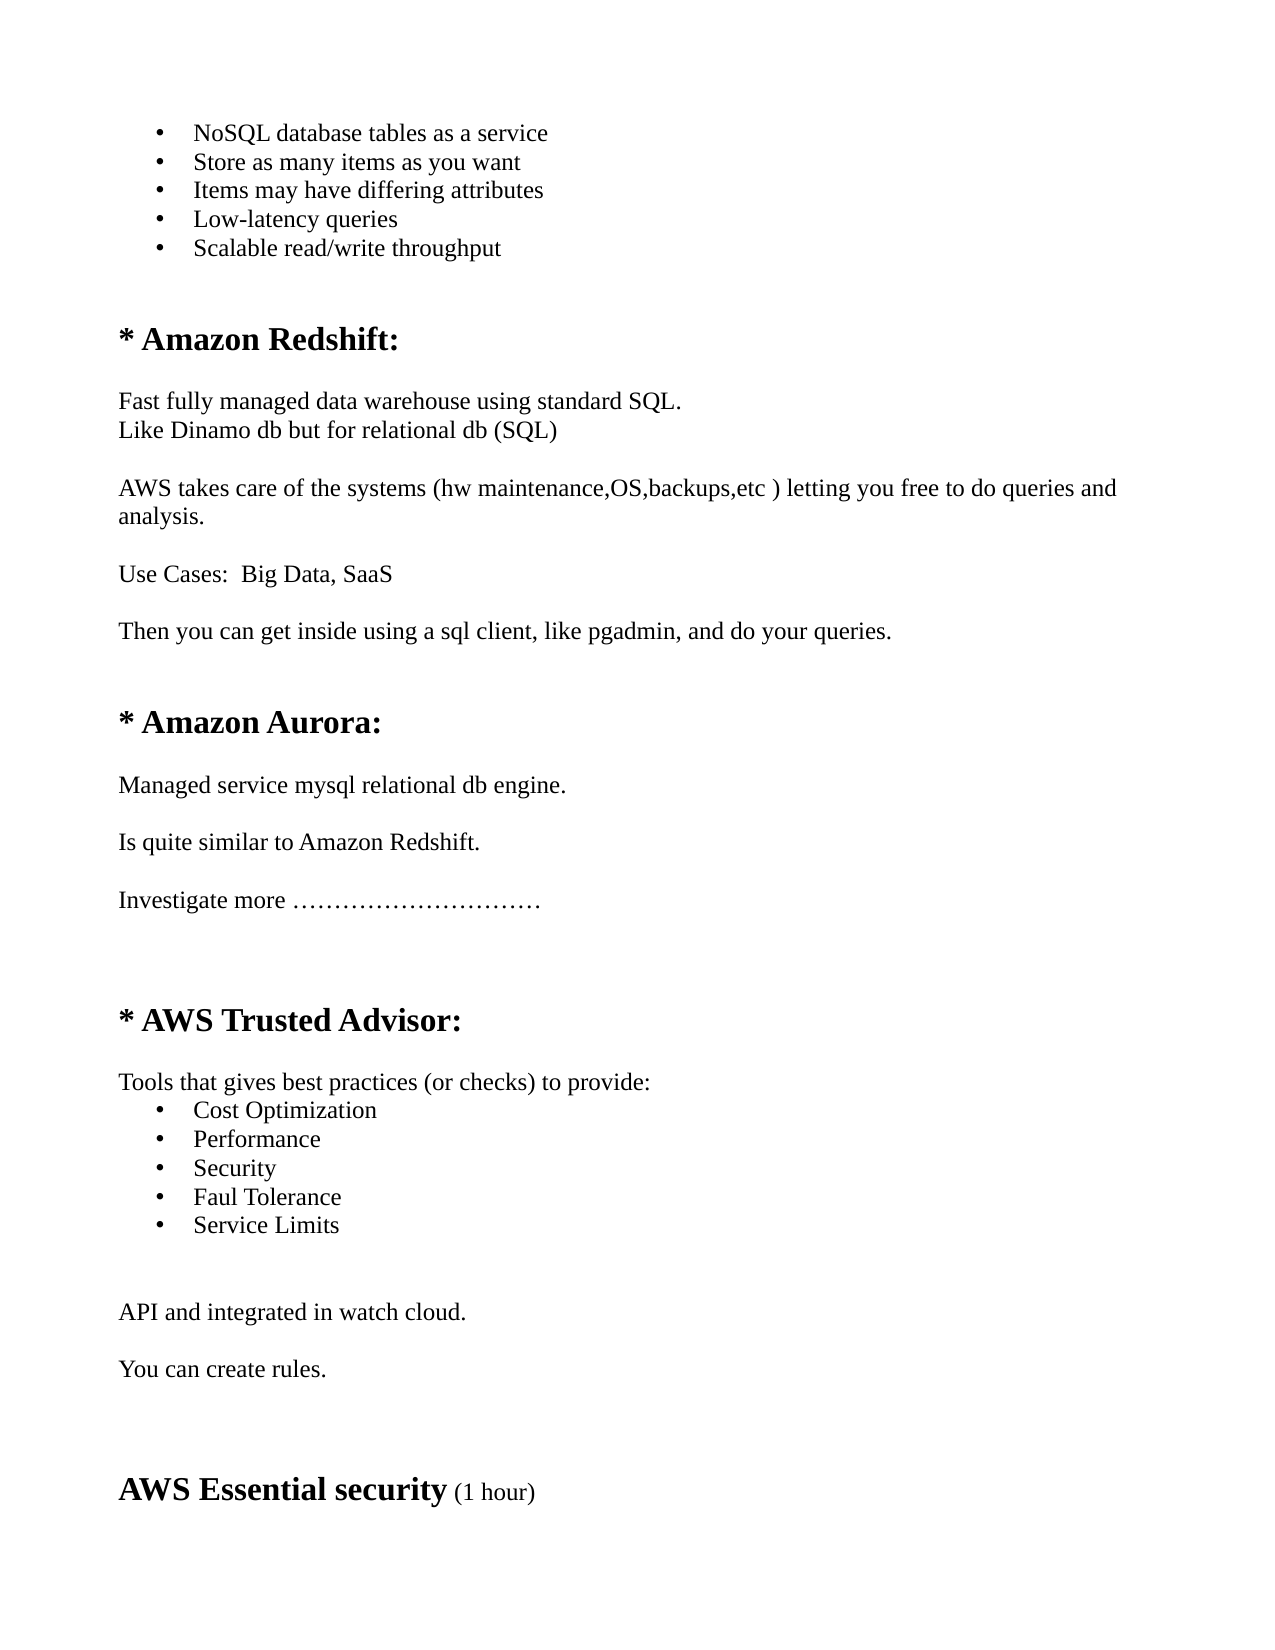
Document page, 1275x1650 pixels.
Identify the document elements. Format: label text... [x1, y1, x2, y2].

text Then you can get inside using a sql client, like pgadmin, and do your queries. [118, 616, 1157, 645]
list Service Limits [156, 1211, 1157, 1239]
text * Amazon Redshift: [118, 319, 1157, 358]
list Scalable read/write throughput [156, 233, 1157, 262]
text AWS takes care of the systems (hw maintenance,OS,backups,etc ) letting you free to do queries and analysis. [118, 473, 1157, 530]
text Use Cases: Big Data, SaaS [118, 559, 1157, 588]
text Tools that gives best practices (or checks) to provide: [118, 1067, 1157, 1096]
list Security [156, 1153, 1157, 1182]
text API and integrated in watch cloud. [118, 1297, 1157, 1326]
text * Amazon Aurora: [118, 703, 1157, 741]
text Fast fully managed data warehouse using standard SQL. [118, 386, 1157, 415]
text Investigate more ………………………… [118, 885, 1157, 913]
text Managed service mysql relational db engine. [118, 770, 1157, 798]
list Faul Tolerance [156, 1182, 1157, 1211]
text * AWS Trusted Advisor: [118, 1000, 1157, 1038]
list Cost Optimization [156, 1096, 1157, 1124]
list Performance [156, 1124, 1157, 1153]
text Like Dinamo db but for relational db (SQL) [118, 415, 1157, 444]
text You can create rules. [118, 1354, 1157, 1383]
text Is quite similar to Amazon Redshift. [118, 827, 1157, 856]
list Low-latency queries [156, 204, 1157, 233]
list NoSQL database tables as a service [156, 118, 1157, 147]
list Store as many items as you want [156, 147, 1157, 176]
text AWS Essential security (1 hour) [118, 1469, 1157, 1508]
list Items may have differing attributes [156, 176, 1157, 204]
